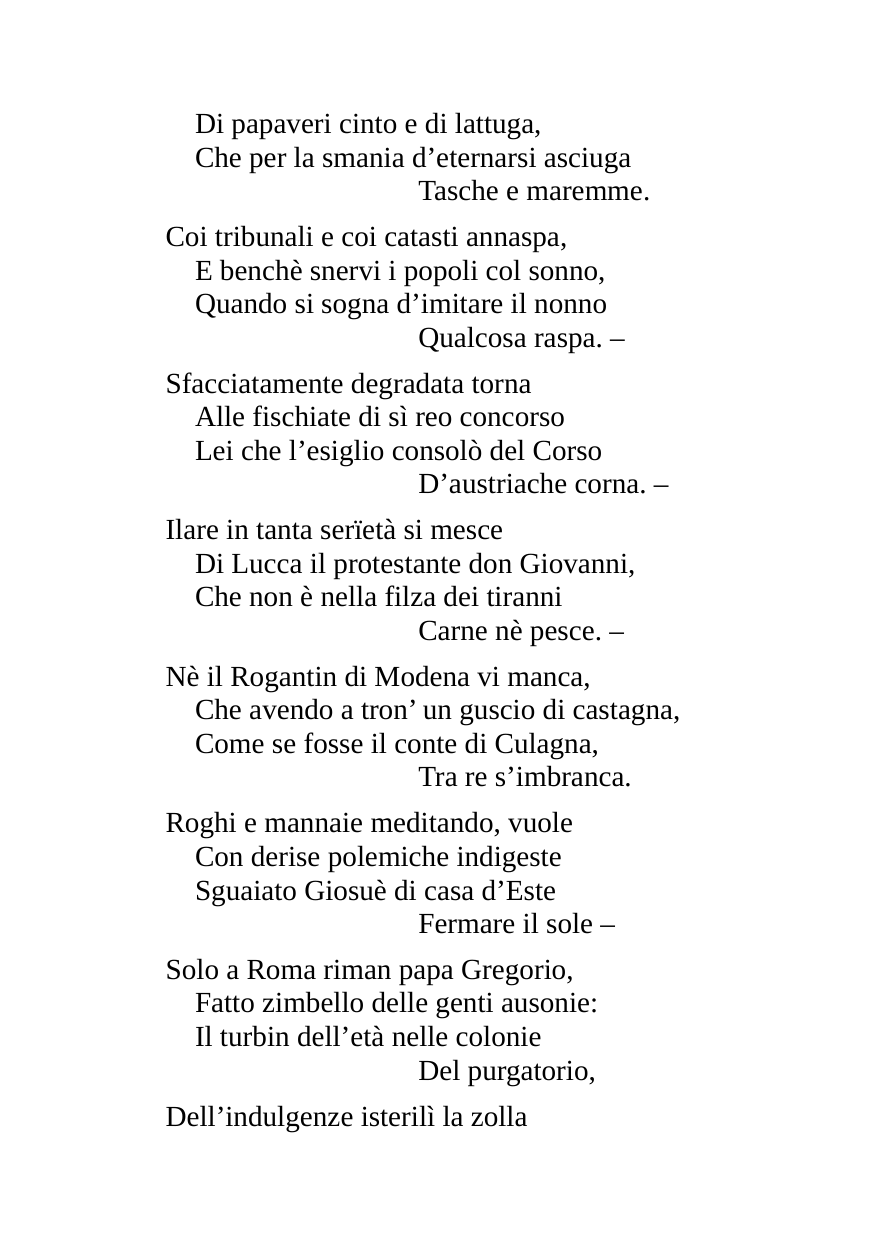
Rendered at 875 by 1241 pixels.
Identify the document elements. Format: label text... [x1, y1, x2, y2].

text Nè il Rogantin di Modena vi manca, Che avendo a tron’ un guscio di castagna, Come se fosse il conte di Culagna, Tra re s’imbranca. [165, 659, 768, 793]
text Coi tribunali e coi catasti annaspa, E benchè snervi i popoli col sonno, Quando si sogna d’imitare il nonno Qualcosa raspa. – [165, 219, 768, 353]
text Ilare in tanta serïetà si mesce Di Lucca il protestante don Giovanni, Che non è nella filza dei tiranni Carne nè pesce. – [165, 512, 768, 647]
text Roghi e mannaie meditando, vuole Con derise polemiche indigeste Sguaiato Giosuè di casa d’Este Fermare il sole – [165, 806, 768, 940]
text Dell’indulgenze isterilì la zolla [165, 1099, 768, 1132]
text Di papaveri cinto e di lattuga, Che per la smania d’eternarsi asciuga Tasche e maremme. [165, 106, 768, 207]
text Sfacciatamente degradata torna Alle fischiate di sì reo concorso Lei che l’esiglio consolò del Corso D’austriache corna. – [165, 366, 768, 500]
text Solo a Roma riman papa Gregorio, Fatto zimbello delle genti ausonie: Il turbin dell’età nelle colonie Del purgatorio, [165, 952, 768, 1086]
